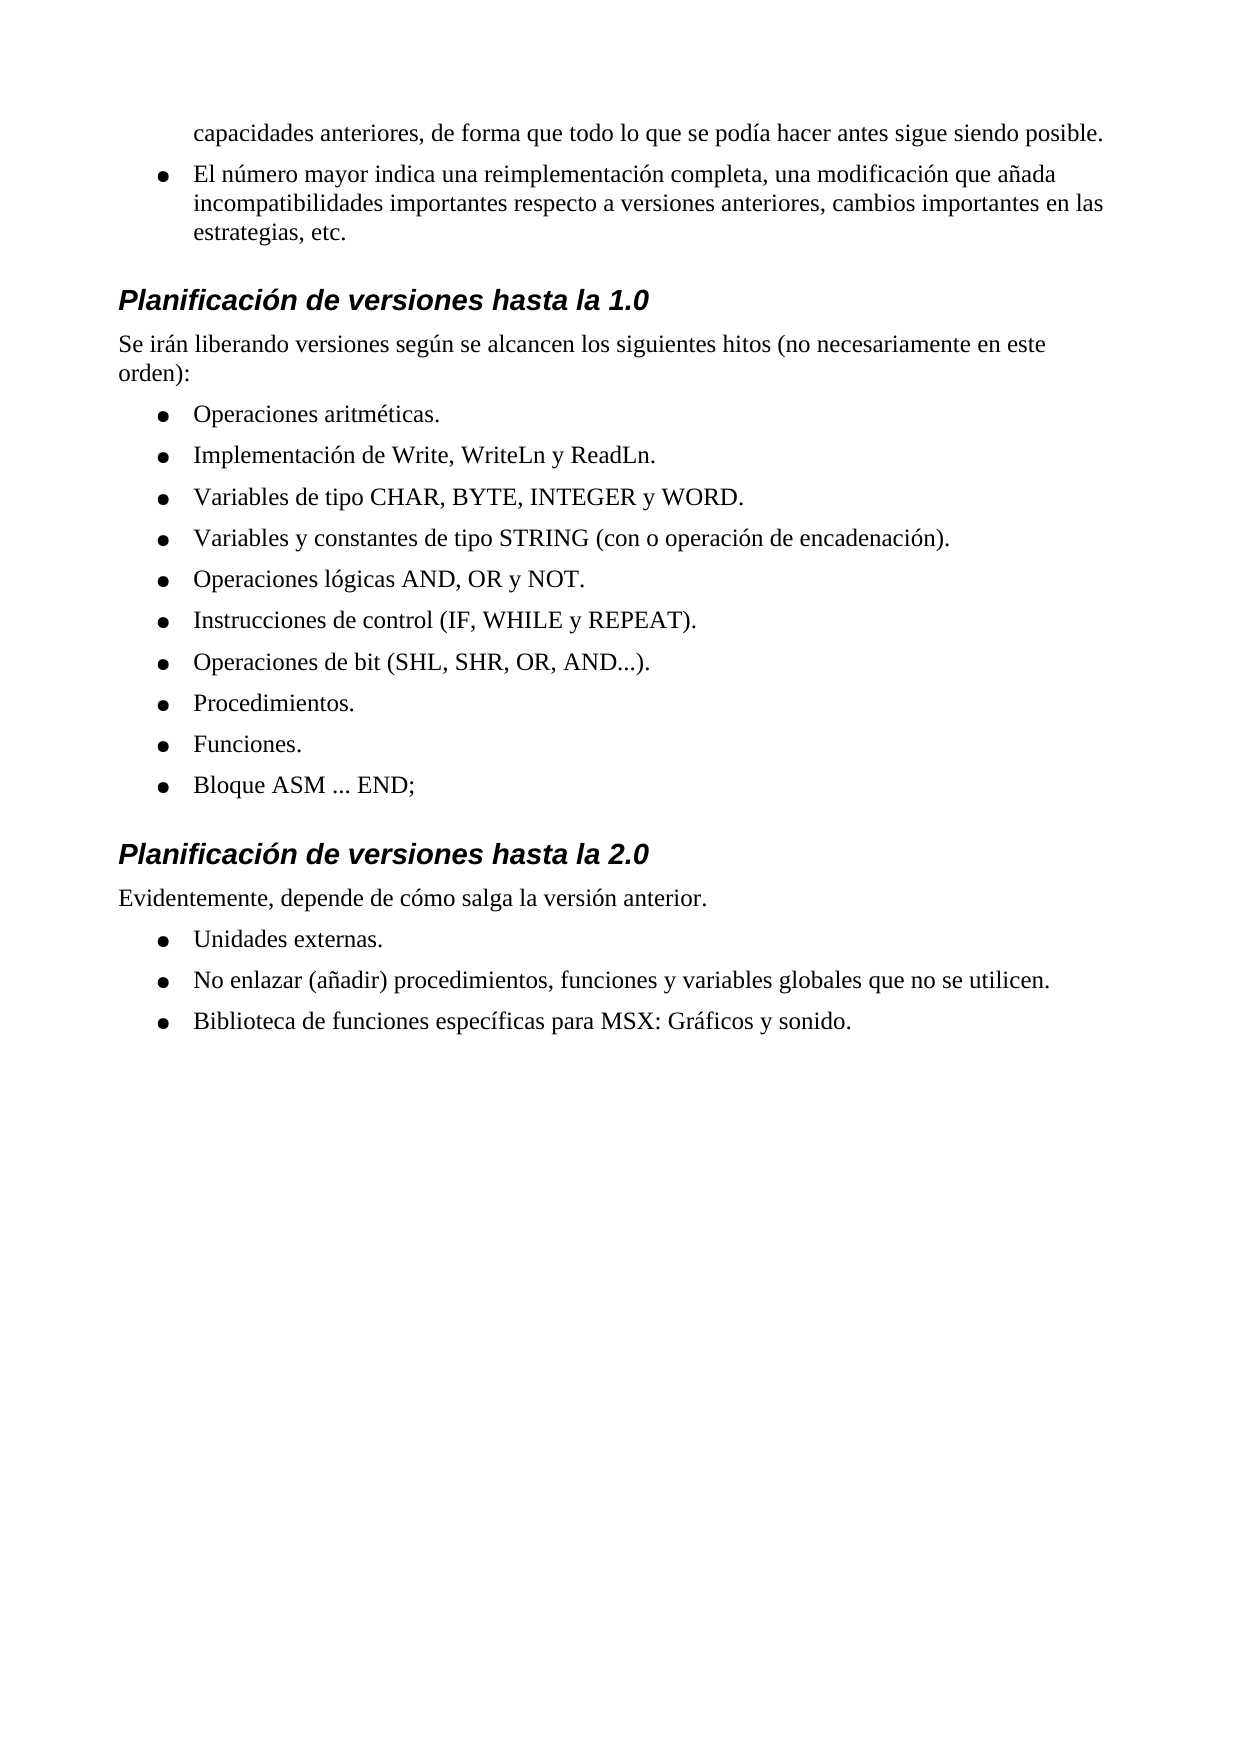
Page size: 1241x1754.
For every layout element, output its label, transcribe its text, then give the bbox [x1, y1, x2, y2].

list Procedimientos. [156, 688, 1122, 717]
subtitle Planificación de versiones hasta la 2.0 [118, 837, 1122, 870]
list Funciones. [156, 729, 1122, 758]
list El número mayor indica una reimplementación completa, una modificación que añada incompatibilidades importantes respecto a versiones anteriores, cambios importantes en las estrategias, etc. [156, 159, 1122, 246]
subtitle Planificación de versiones hasta la 1.0 [118, 283, 1122, 317]
text Se irán liberando versiones según se alcancen los siguientes hitos (no necesariamente en este orden): [118, 329, 1122, 387]
list No enlazar (añadir) procedimientos, funciones y variables globales que no se utilicen. [156, 965, 1122, 994]
list Implementación de Write, WriteLn y ReadLn. [156, 440, 1122, 469]
list capacidades anteriores, de forma que todo lo que se podía hacer antes sigue siendo posible. [156, 118, 1122, 147]
list Variables y constantes de tipo STRING (con o operación de encadenación). [156, 523, 1122, 552]
text Evidentemente, depende de cómo salga la versión anterior. [118, 883, 1122, 911]
list Variables de tipo CHAR, BYTE, INTEGER y WORD. [156, 482, 1122, 510]
list Operaciones lógicas AND, OR y NOT. [156, 564, 1122, 593]
list Instrucciones de control (IF, WHILE y REPEAT). [156, 605, 1122, 634]
list Biblioteca de funciones específicas para MSX: Gráficos y sonido. [156, 1006, 1122, 1035]
list Operaciones aritméticas. [156, 399, 1122, 428]
list Unidades externas. [156, 924, 1122, 953]
list Operaciones de bit (SHL, SHR, OR, AND...). [156, 647, 1122, 675]
list Bloque ASM ... END; [156, 770, 1122, 799]
